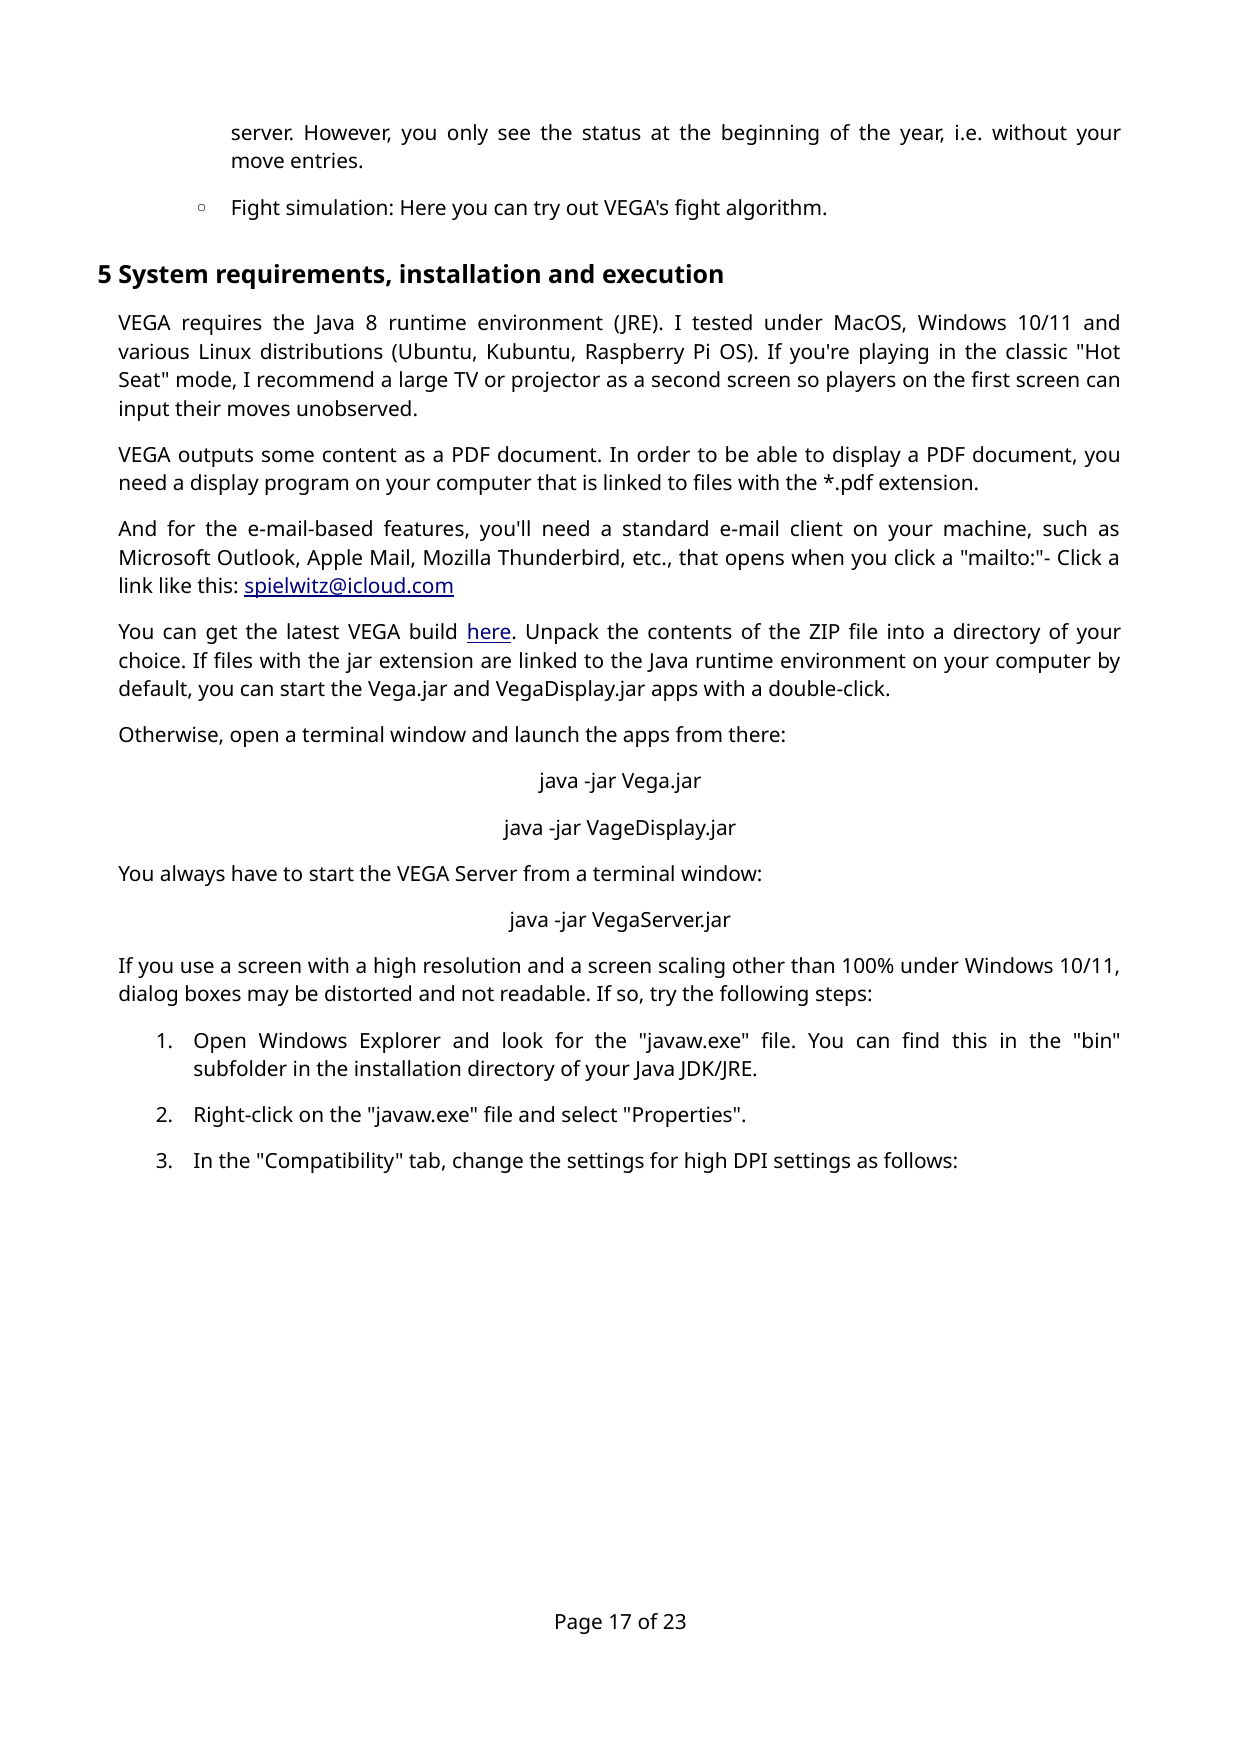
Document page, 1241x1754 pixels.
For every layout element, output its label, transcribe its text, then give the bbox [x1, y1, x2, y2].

text You always have to start the VEGA Server from a terminal window: [118, 859, 1122, 887]
list Right-click on the "javaw.exe" file and select "Properties". [156, 1100, 1122, 1129]
text Otherwise, open a terminal window and launch the apps from there: [118, 720, 1122, 749]
text VEGA outputs some content as a PDF document. In order to be able to display a PDF document, you need a display program on your computer that is linked to files with the *.pdf extension. [118, 440, 1122, 497]
list In the "Compatibility" tab, change the settings for high DPI settings as follows: [156, 1146, 1122, 1175]
text You can get the latest VEGA build here. Unpack the contents of the ZIP file into a directory of your choice. If files with the jar extension are linked to the Java runtime environment on your computer by default, you can start the Vega.jar and VegaDisplay.jar apps with a double-click. [118, 617, 1122, 703]
list Fight simulation: Here you can try out VEGA's fight algorithm. [193, 193, 1122, 221]
list server. However, you only see the status at the beginning of the year, i.e. without your move entries. [193, 118, 1122, 175]
text VEGA requires the Java 8 runtime environment (JRE). I tested under MacOS, Windows 10/11 and various Linux distributions (Ubuntu, Kubuntu, Raspberry Pi OS). If you're playing in the classic "Hot Seat" mode, I recommend a large TV or projector as a second screen so players on the first screen can input their moves unobserved. [118, 308, 1122, 422]
subtitle System requirements, installation and execution [118, 257, 1122, 291]
text java -jar VegaServer.jar [118, 905, 1122, 933]
text java -jar Vega.jar [118, 767, 1122, 795]
text If you use a screen with a high resolution and a screen scaling other than 100% under Windows 10/11, dialog boxes may be distorted and not readable. If so, try the following steps: [118, 951, 1122, 1008]
text java -jar VageDisplay.jar [118, 813, 1122, 841]
list Open Windows Explorer and look for the "javaw.exe" file. You can find this in the "bin" subfolder in the installation directory of your Java JDK/JRE. [156, 1026, 1122, 1083]
text And for the e-mail-based features, you'll need a standard e-mail client on your machine, such as Microsoft Outlook, Apple Mail, Mozilla Thunderbird, etc., that opens when you click a "mailto:"- Click a link like this: spielwitz@icloud.com [118, 514, 1122, 600]
